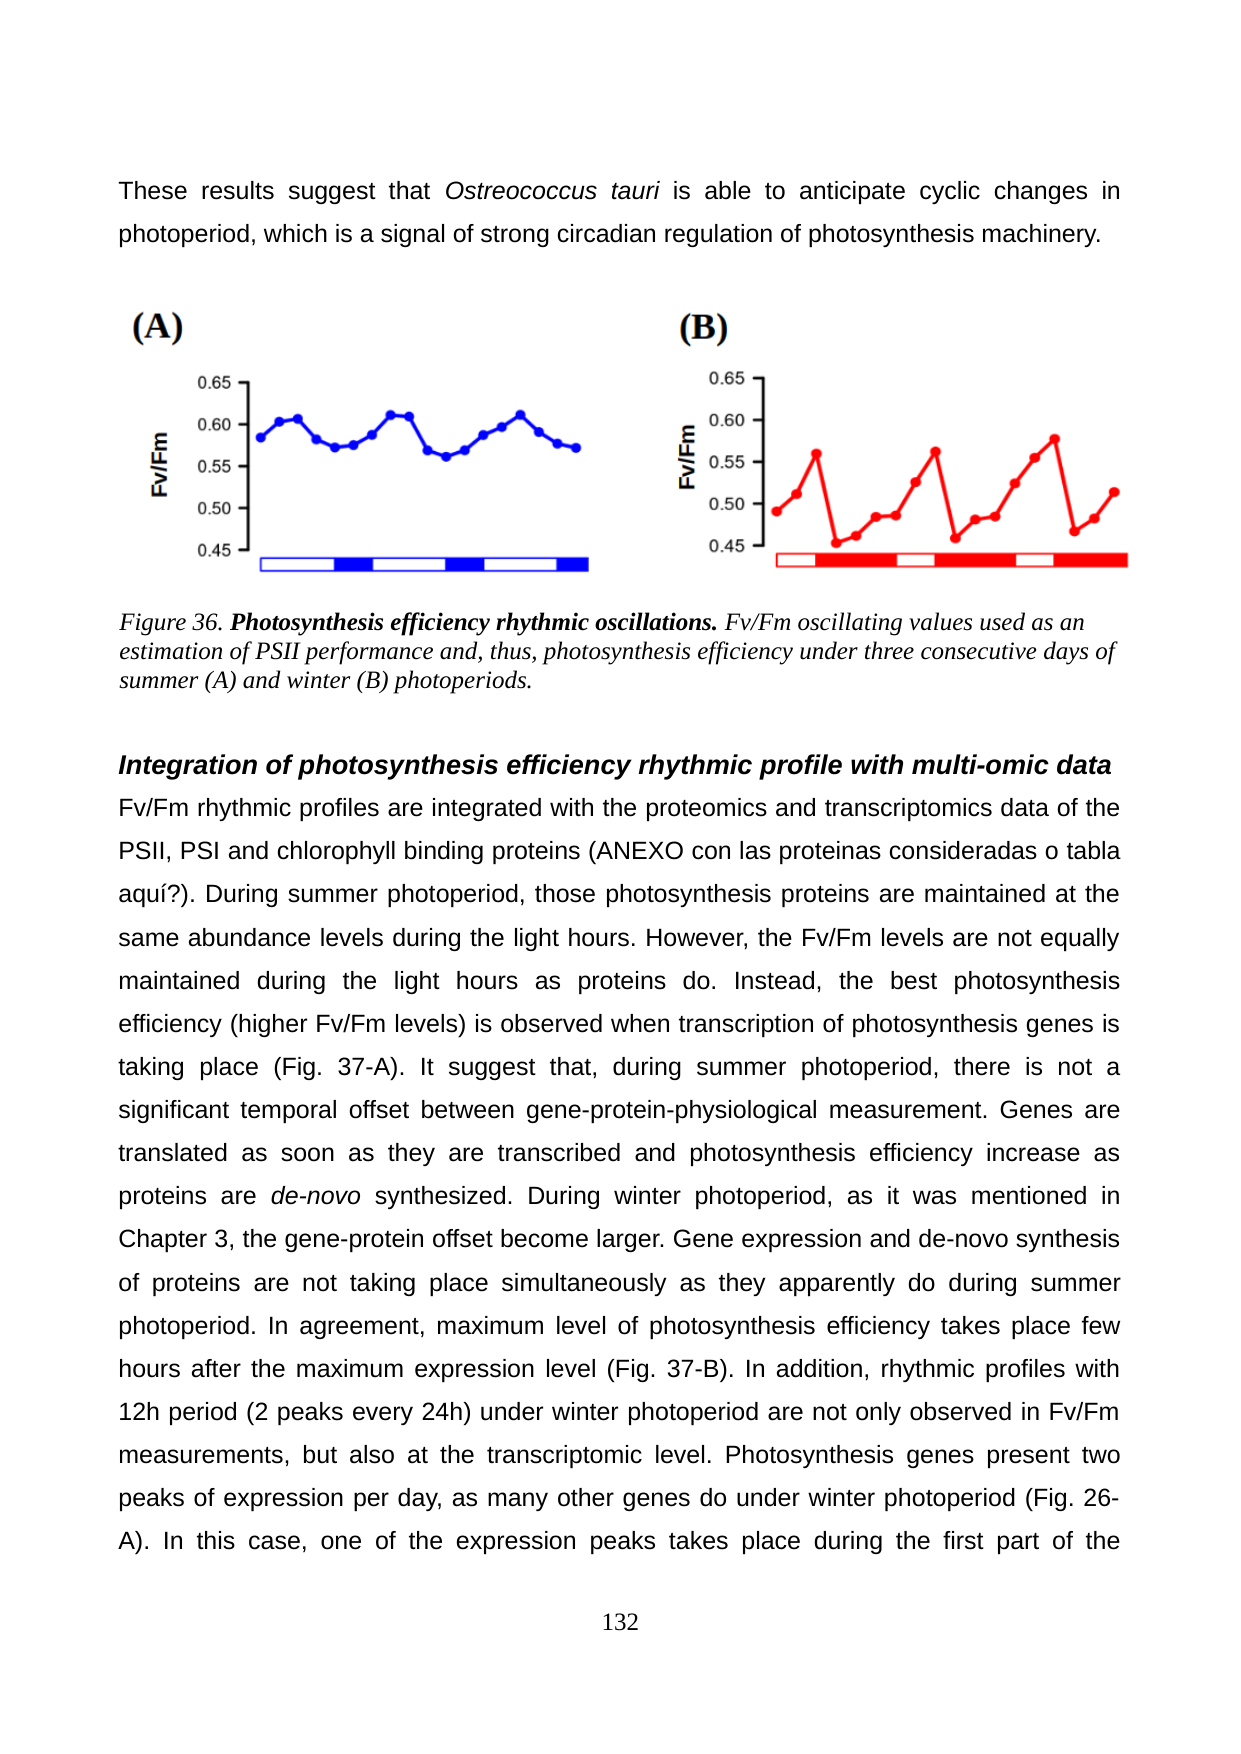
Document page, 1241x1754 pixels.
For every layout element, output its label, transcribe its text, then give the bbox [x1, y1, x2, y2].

subtitle Integration of photosynthesis efficiency rhythmic profile with multi-omic data [118, 749, 1122, 781]
text Fv/Fm rhythmic profiles are integrated with the proteomics and transcriptomics data of the PSII, PSI and chlorophyll binding proteins (ANEXO con las proteinas consideradas o tabla aquí?). During summer photoperiod, those photosynthesis proteins are maintained at the same abundance levels during the light hours. However, the Fv/Fm levels are not equally maintained during the light hours as proteins do. Instead, the best photosynthesis efficiency (higher Fv/Fm levels) is observed when transcription of photosynthesis genes is taking place (Fig. 37-A). It suggest that, during summer photoperiod, there is not a significant temporal offset between gene-protein-physiological measurement. Genes are translated as soon as they are transcribed and photosynthesis efficiency increase as proteins are de-novo synthesized. During winter photoperiod, as it was mentioned in Chapter 3, the gene-protein offset become larger. Gene expression and de-novo synthesis of proteins are not taking place simultaneously as they apparently do during summer photoperiod. In agreement, maximum level of photosynthesis efficiency takes place few hours after the maximum expression level (Fig. 37-B). In addition, rhythmic profiles with 12h period (2 peaks every 24h) under winter photoperiod are not only observed in Fv/Fm measurements, but also at the transcriptomic level. Photosynthesis genes present two peaks of expression per day, as many other genes do under winter photoperiod (Fig. 26-A). In this case, one of the expression peaks takes place during the first part of the [118, 793, 1122, 1555]
text These results suggest that Ostreococcus tauri is able to anticipate cyclic changes in photoperiod, which is a signal of strong circadian regulation of photosynthesis machinery. [118, 176, 1122, 248]
picture [119, 294, 1161, 608]
text Figure 36. Photosynthesis efficiency rhythmic oscillations. Fv/Fm oscillating values used as an estimation of PSII performance and, thus, photosynthesis efficiency under three consecutive days of summer (A) and winter (B) photoperiods. [119, 608, 1160, 693]
